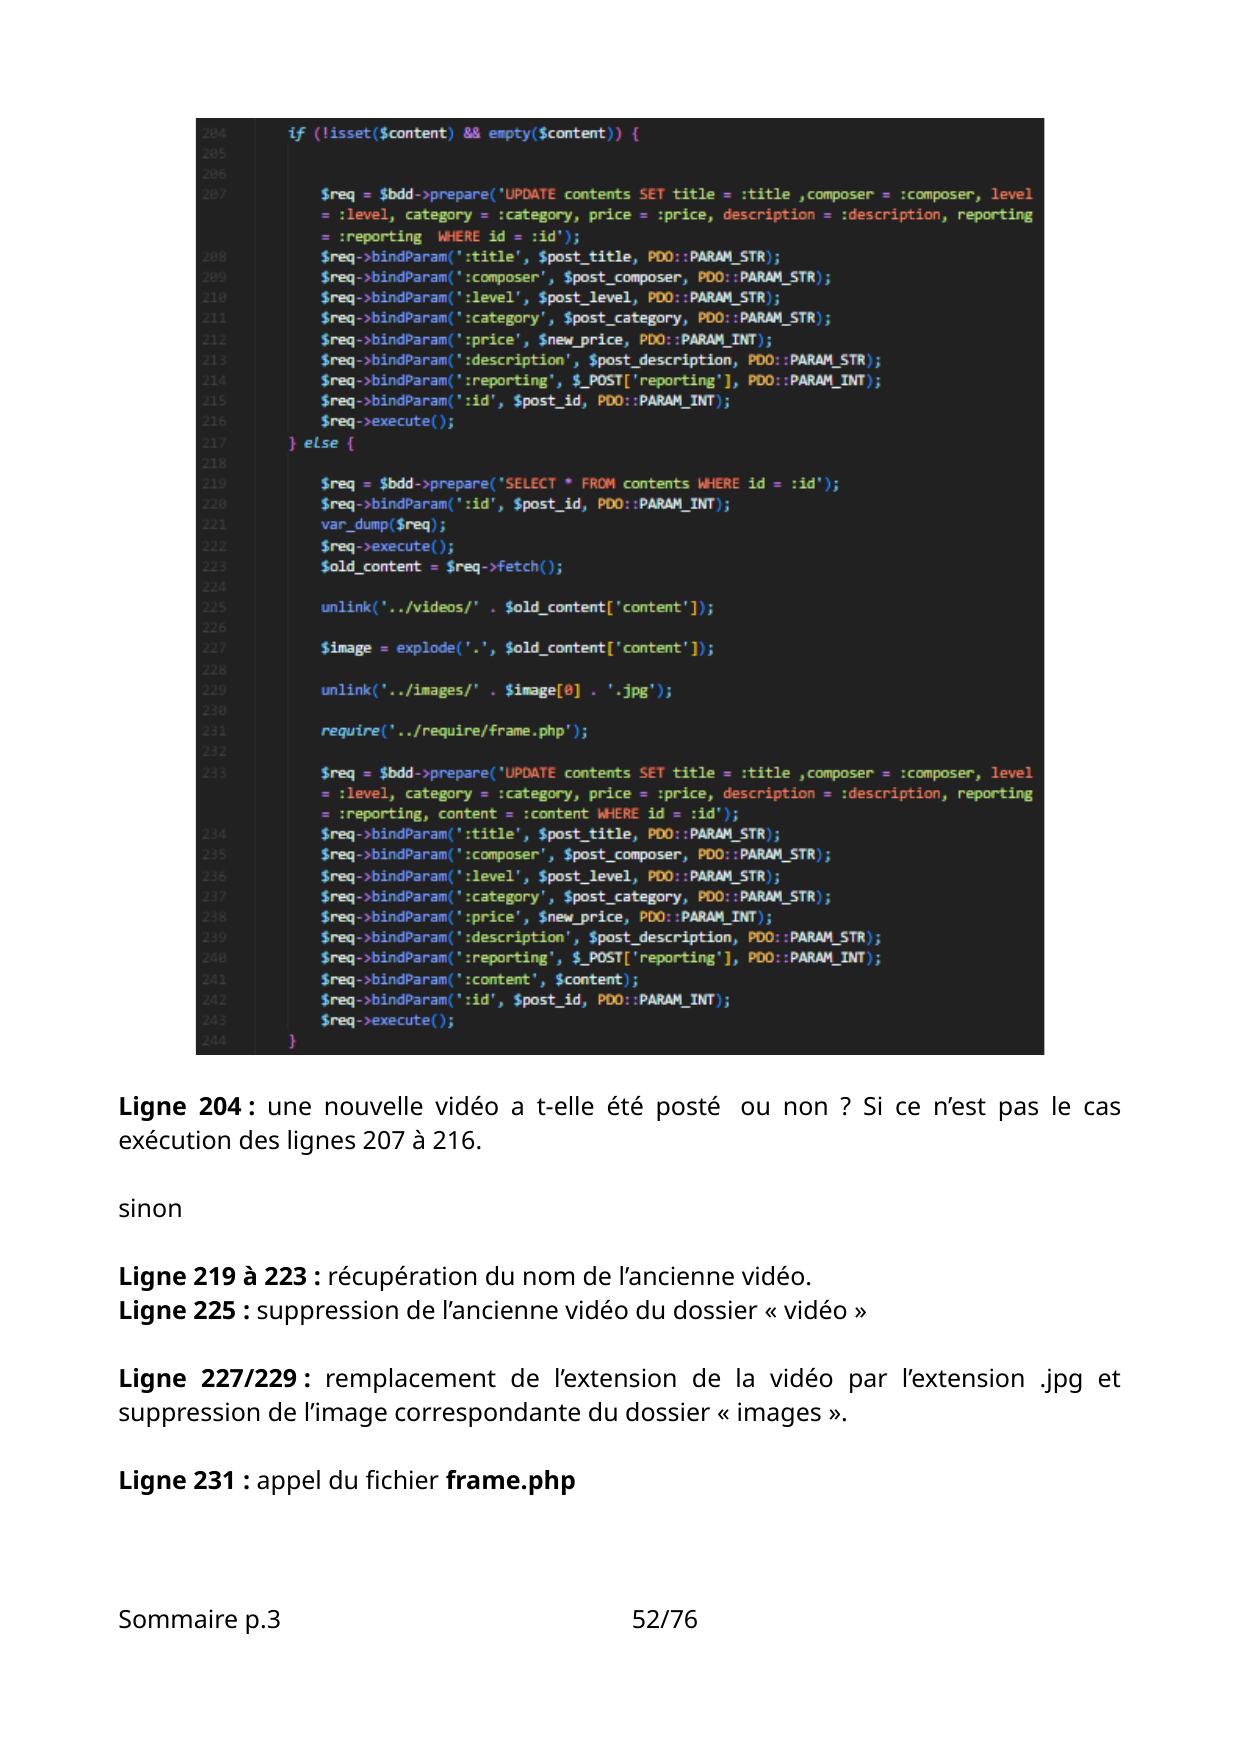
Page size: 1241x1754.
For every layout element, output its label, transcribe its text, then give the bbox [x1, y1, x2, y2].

text Ligne 219 à 223 : récupération du nom de l’ancienne vidéo. [118, 1258, 1122, 1293]
text Ligne 225 : suppression de l’ancienne vidéo du dossier « vidéo » [118, 1293, 1122, 1327]
text Ligne 204 : une nouvelle vidéo a t-elle été posté ou non ? Si ce n’est pas le cas exécution des lignes 207 à 216. [118, 1088, 1122, 1156]
text Ligne 231 : appel du fichier frame.php [118, 1463, 1122, 1497]
text Ligne 227/229 : remplacement de l’extension de la vidéo par l’extension .jpg et suppression de l’image correspondante du dossier « images ». [118, 1361, 1122, 1429]
picture [195, 118, 1045, 1055]
text sinon [118, 1190, 1122, 1224]
